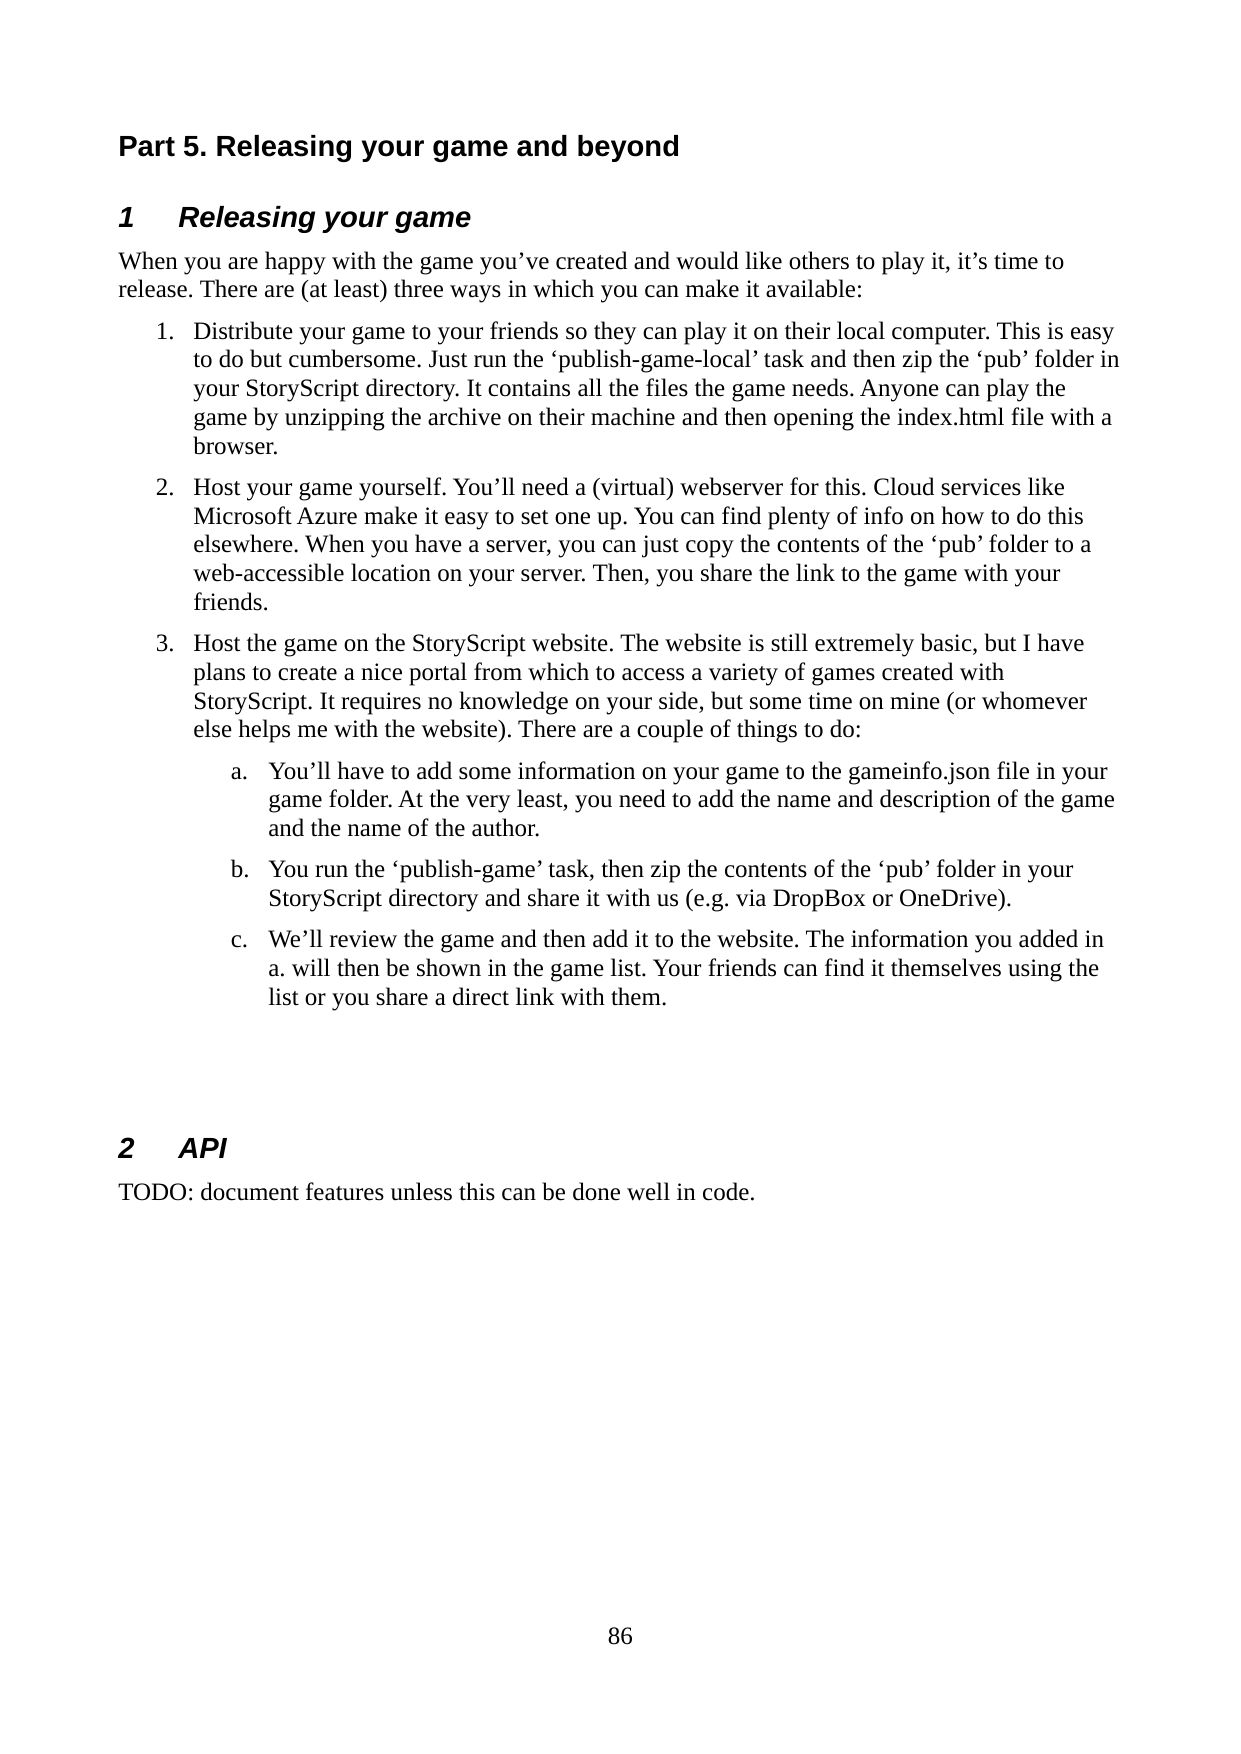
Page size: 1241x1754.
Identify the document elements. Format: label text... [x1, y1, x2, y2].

list Distribute your game to your friends so they can play it on their local computer. This is easy to do but cumbersome. Just run the ‘publish-game-local’ task and then zip the ‘pub’ folder in your StoryScript directory. It contains all the files the game needs. Anyone can play the game by unzipping the archive on their machine and then opening the index.html file with a browser. [156, 316, 1122, 459]
subtitle Part 5. Releasing your game and beyond [118, 129, 1122, 162]
text When you are happy with the game you’ve created and would like others to play it, it’s time to release. There are (at least) three ways in which you can make it available: [118, 246, 1122, 303]
list Host the game on the StoryScript website. The website is still extremely basic, but I have plans to create a nice portal from which to access a variety of games created with StoryScript. It requires no knowledge on your side, but some time on mine (or whomever else helps me with the website). There are a couple of things to do: [156, 628, 1122, 743]
subtitle API [118, 1131, 1122, 1164]
list You’ll have to add some information on your game to the gameinfo.json file in your game folder. At the very least, you need to add the name and description of the game and the name of the author. [231, 756, 1122, 842]
list Host your game yourself. You’ll need a (virtual) webserver for this. Cloud services like Microsoft Azure make it easy to set one up. You can find plenty of info on how to do this elsewhere. When you have a server, you can just copy the contents of the ‘pub’ folder to a web-accessible location on your server. Then, you share the link to the game with your friends. [156, 472, 1122, 616]
list You run the ‘publish-game’ task, then zip the contents of the ‘pub’ folder in your StoryScript directory and share it with us (e.g. via DropBox or OneDrive). [231, 854, 1122, 912]
subtitle Releasing your game [118, 200, 1122, 233]
text TODO: document features unless this can be done well in code. [118, 1177, 1122, 1206]
list We’ll review the game and then add it to the website. The information you added in a. will then be shown in the game list. Your friends can find it themselves using the list or you share a direct link with them. [231, 924, 1122, 1011]
